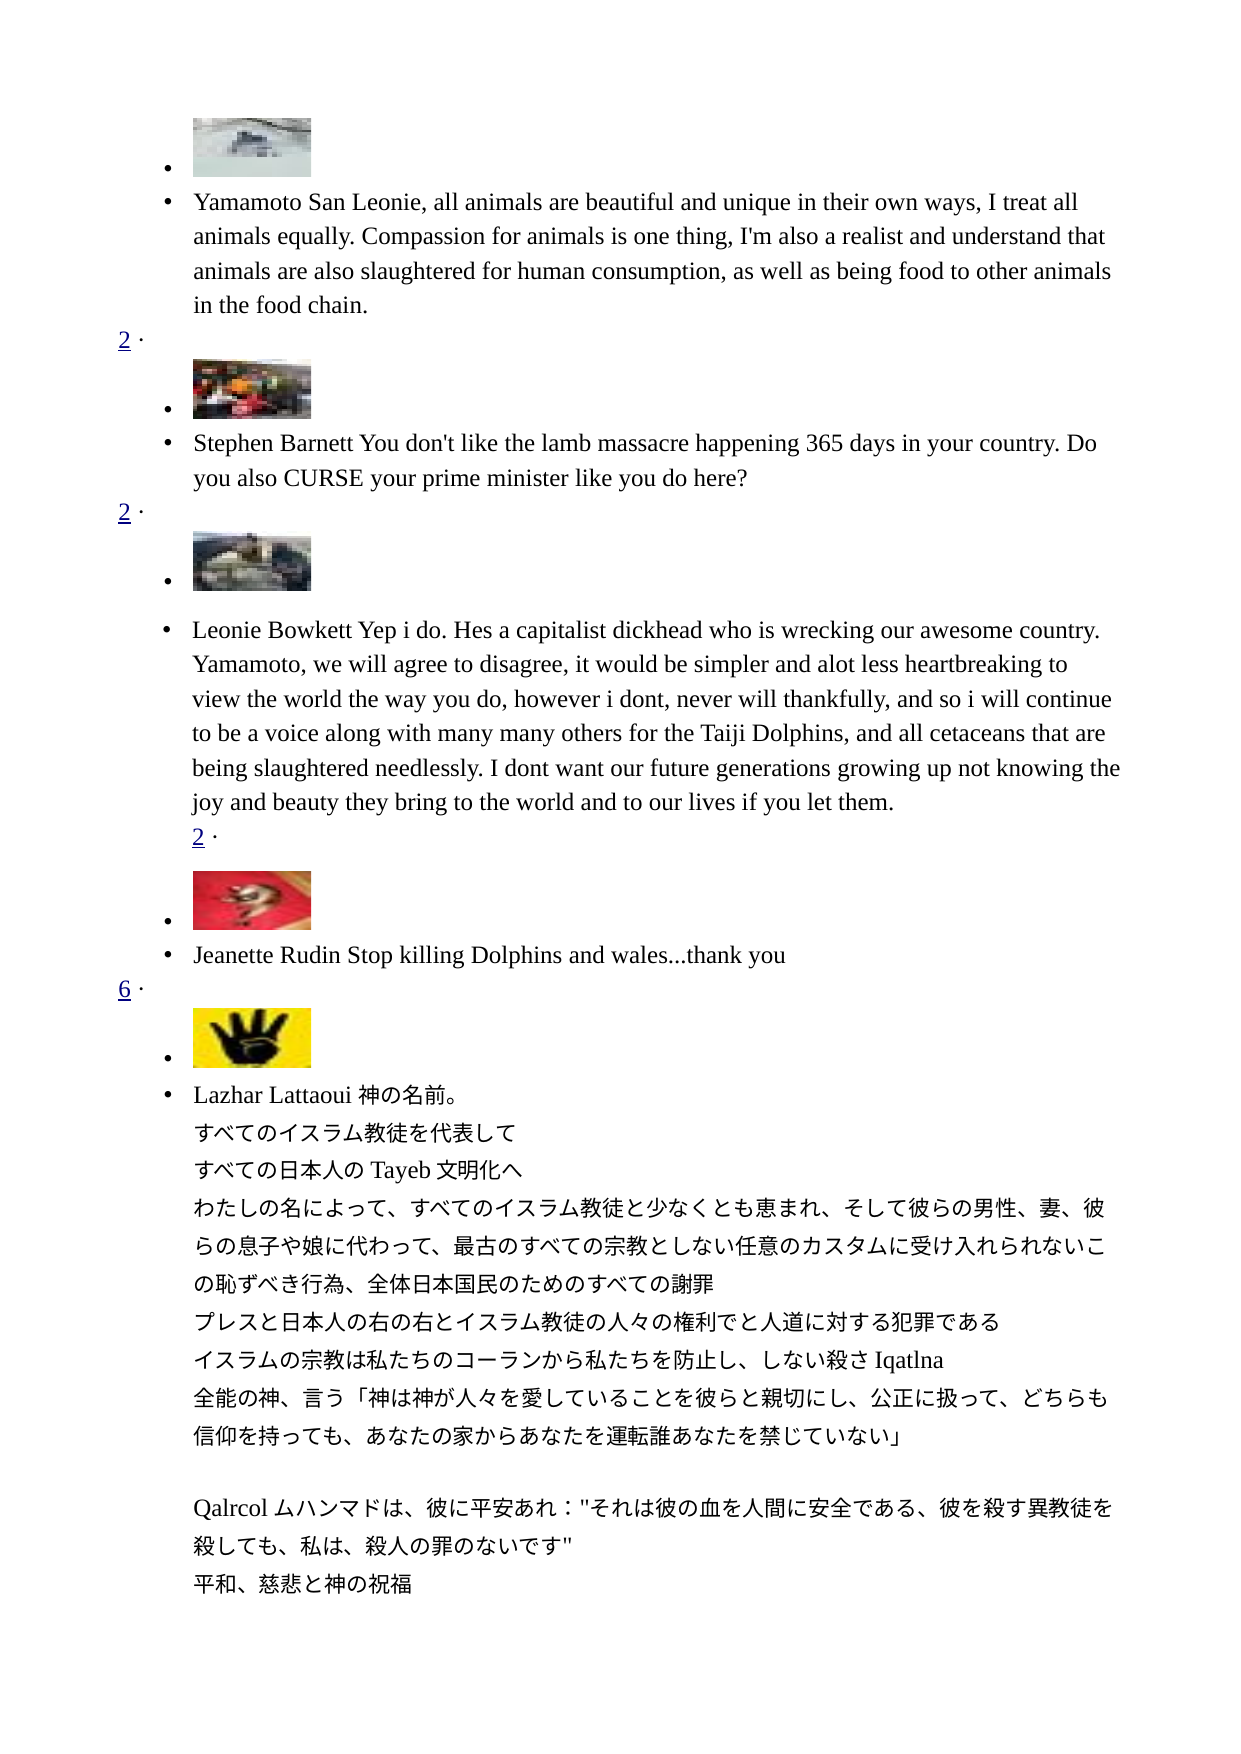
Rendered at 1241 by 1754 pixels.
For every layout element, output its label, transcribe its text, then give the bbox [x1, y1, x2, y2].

list Stephen Barnett You don't like the lamb massacre happening 365 days in your country. Do you also CURSE your prime minister like you do here? [164, 428, 1122, 491]
picture [193, 359, 312, 419]
picture [193, 531, 312, 591]
list Lazhar Lattaoui 神の名前。 すべてのイスラム教徒を代表して すべての日本人のTayeb文明化へ わたしの名によって、すべてのイスラム教徒と少なくとも恵まれ、そして彼らの男性、妻、彼らの息子や娘に代わって、最古のすべての宗教としない任意のカスタムに受け入れられないこの恥ずべき行為、全体日本国民のためのすべての謝罪 プレスと日本人の右の右とイスラム教徒の人々の権利でと人道に対する犯罪である イスラムの宗教は私たちのコーランから私たちを防止し、しない殺さIqatlna 全能の神、言う「神は神が人々を愛していることを彼らと親切にし、公正に扱って、どちらも信仰を持っても、あなたの家からあなたを運転誰あなたを禁じていない」 Qalrcolムハンマドは、彼に平安あれ："それは彼の血を人間に安全である、彼を殺す異教徒を殺しても、私は、殺人の罪のないです" 平和、慈悲と神の祝福 [164, 1078, 1122, 1599]
picture [193, 871, 312, 930]
text 6 · [118, 974, 1122, 1003]
text 2 · [118, 325, 1122, 354]
list 2 · [162, 822, 1122, 851]
picture [193, 1008, 312, 1068]
list Jeanette Rudin Stop killing Dolphins and wales...thank you [164, 940, 1122, 969]
list Yamamoto San Leonie, all animals are beautiful and unique in their own ways, I treat all animals equally. Compassion for animals is one thing, I'm also a realist and understand that animals are also slaughtered for human consumption, as well as being food to other animals in the food chain. [164, 187, 1122, 319]
text 2 · [118, 497, 1122, 526]
picture [193, 118, 312, 177]
list Leonie Bowkett Yep i do. Hes a capitalist dickhead who is wrecking our awesome country. Yamamoto, we will agree to disagree, it would be simpler and alot less heartbreaking to view the world the way you do, however i dont, never will thankfully, and so i will continue to be a voice along with many many others for the Taiji Dolphins, and all cetaceans that are being slaughtered needlessly. I dont want our future generations growing up not knowing the joy and beauty they bring to the world and to our lives if you let them. [162, 615, 1122, 816]
